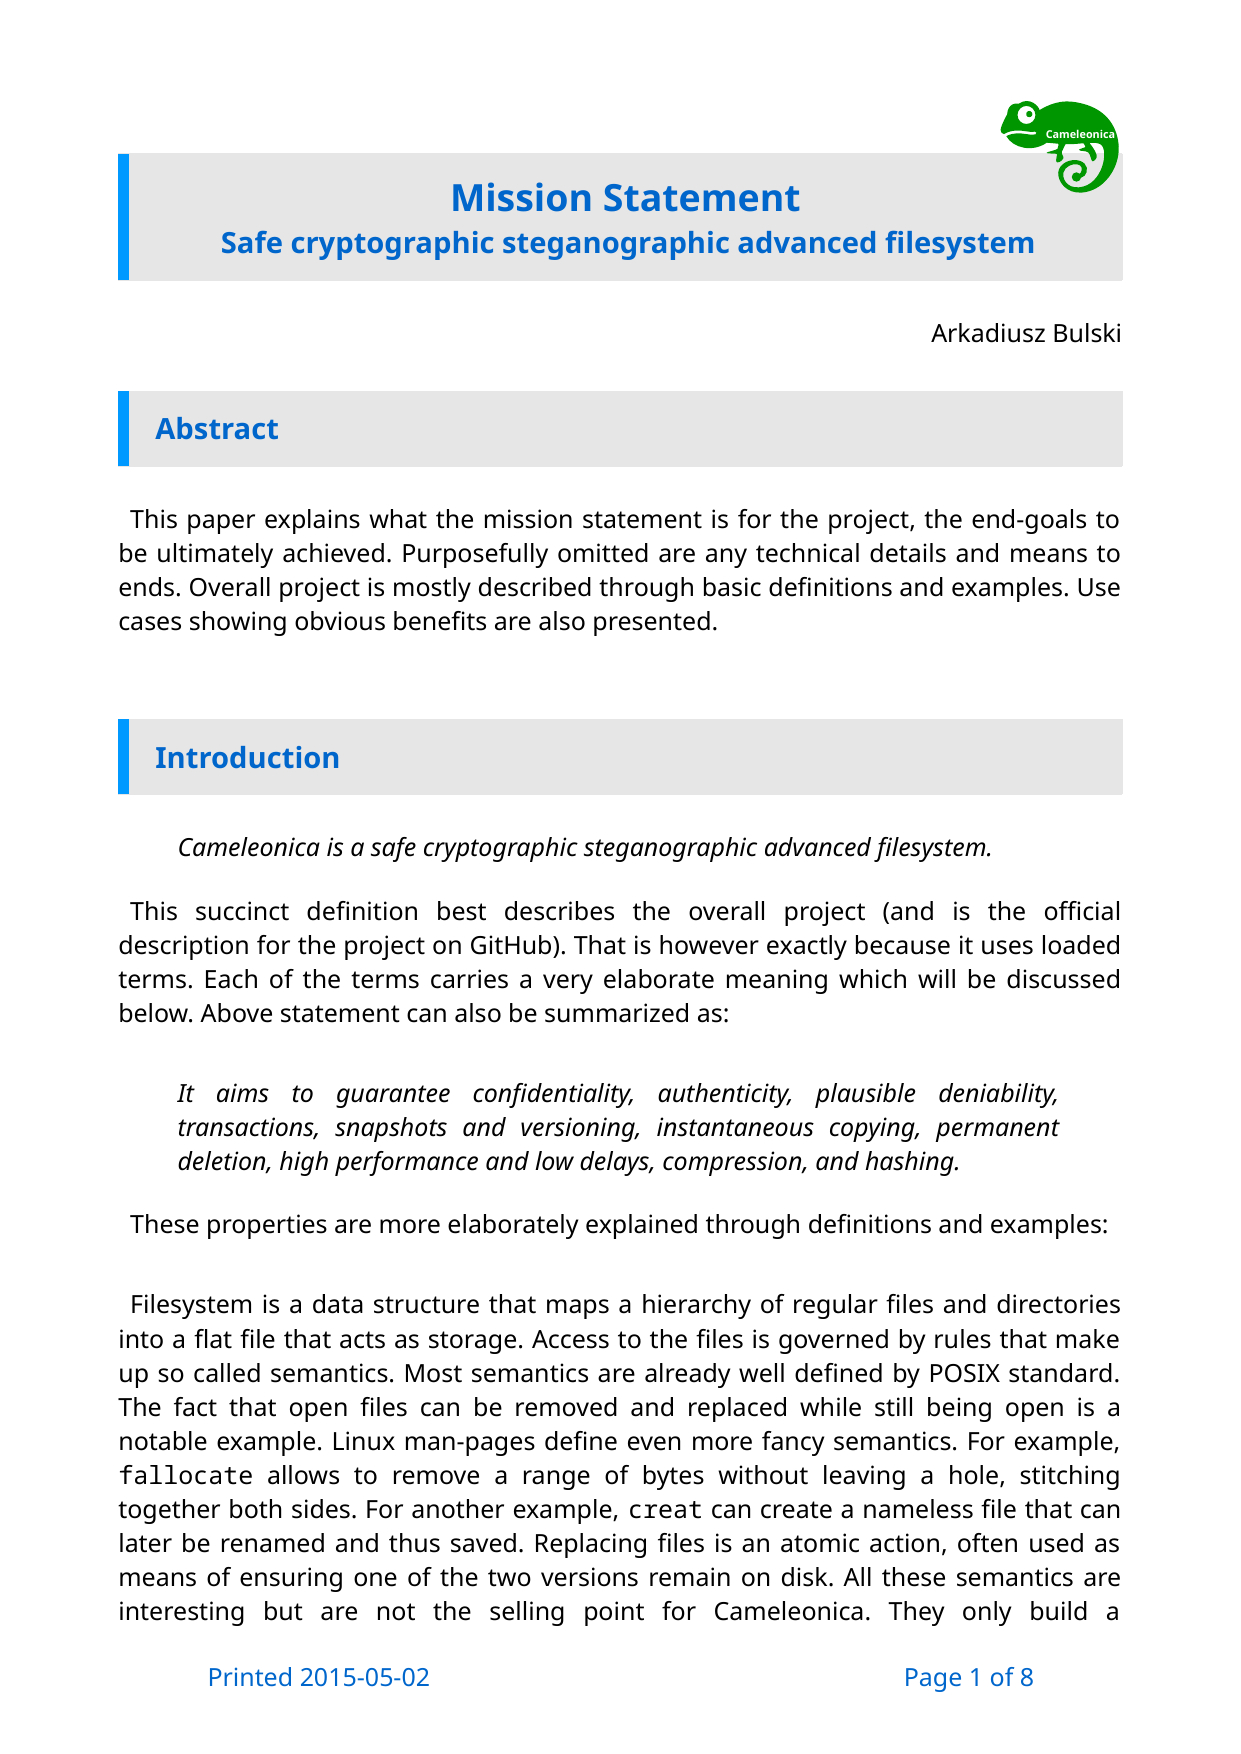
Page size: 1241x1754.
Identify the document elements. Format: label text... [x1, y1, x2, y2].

title Mission Statement Safe cryptographic steganographic advanced filesystem [129, 155, 1122, 280]
text Arkadiusz Bulski [118, 315, 1122, 349]
subtitle Introduction [129, 720, 1122, 794]
text This succinct definition best describes the overall project (and is the official description for the project on GitHub). That is however exactly because it uses loaded terms. Each of the terms carries a very elaborate meaning which will be discussed below. Above statement can also be summarized as: [118, 893, 1122, 1029]
text Filesystem is a data structure that maps a hierarchy of regular files and directories into a flat file that acts as storage. Access to the files is governed by rules that make up so called semantics. Most semantics are already well defined by POSIX standard. The fact that open files can be removed and replaced while still being open is a notable example. Linux man-pages define even more fancy semantics. For example, fallocate allows to remove a range of bytes without leaving a hole, stitching together both sides. For another example, creat can create a nameless file that can later be renamed and thus saved. Replacing files is an atomic action, often used as means of ensuring one of the two versions remain on disk. All these semantics are interesting but are not the selling point for Cameleonica. They only build a [118, 1287, 1122, 1628]
text These properties are more elaborately explained through definitions and examples: [118, 1207, 1122, 1241]
text Cameleonica is a safe cryptographic steganographic advanced filesystem. [177, 830, 1063, 864]
text This paper explains what the mission statement is for the project, the end-goals to be ultimately achieved. Purposefully omitted are any technical details and means to ends. Overall project is mostly described through basic definitions and examples. Use cases showing obvious benefits are also presented. [118, 501, 1122, 638]
text It aims to guarantee confidentiality, authenticity, plausible deniability, transactions, snapshots and versioning, instantaneous copying, permanent deletion, high performance and low delays, compression, and hashing. [177, 1076, 1063, 1178]
subtitle Abstract [129, 392, 1122, 466]
